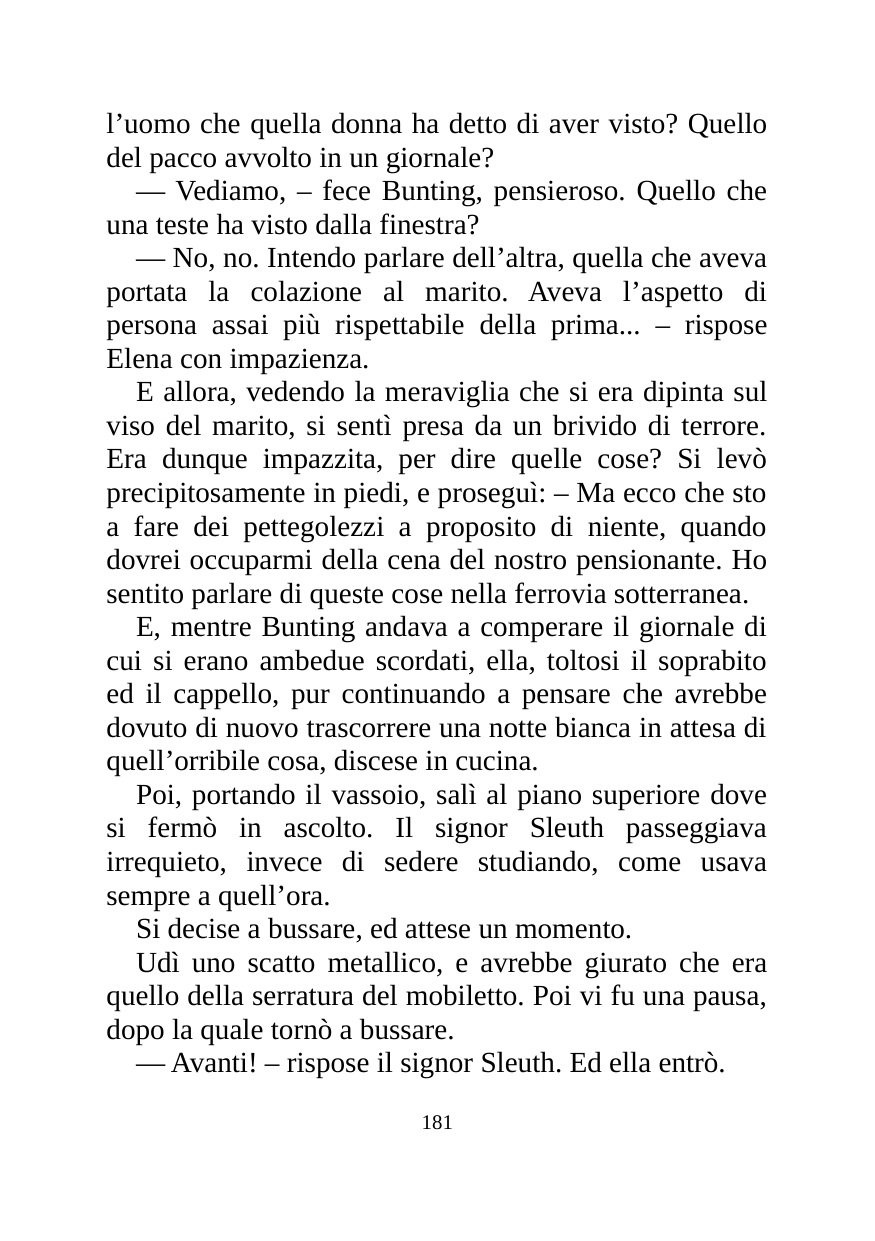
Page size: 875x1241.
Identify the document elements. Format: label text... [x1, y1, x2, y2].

text E allora, vedendo la meraviglia che si era dipinta sul viso del marito, si sentì presa da un brivido di terrore. Era dunque impazzita, per dire quelle cose? Si levò precipitosamente in piedi, e proseguì: – Ma ecco che sto a fare dei pettegolezzi a proposito di niente, quando dovrei occuparmi della cena del nostro pensionante. Ho sentito parlare di queste cose nella ferrovia sotterranea. [106, 374, 768, 609]
text l’uomo che quella donna ha detto di aver visto? Quello del pacco avvolto in un giornale? [106, 106, 768, 173]
text — Avanti! – rispose il signor Sleuth. Ed ella entrò. [106, 1045, 768, 1079]
text Si decise a bussare, ed attese un momento. [106, 911, 768, 945]
text — No, no. Intendo parlare dell’altra, quella che aveva portata la colazione al marito. Aveva l’aspetto di persona assai più rispettabile della prima... – rispose Elena con impazienza. [106, 240, 768, 374]
text Udì uno scatto metallico, e avrebbe giurato che era quello della serratura del mobiletto. Poi vi fu una pausa, dopo la quale tornò a bussare. [106, 945, 768, 1045]
text — Vediamo, – fece Bunting, pensieroso. Quello che una teste ha visto dalla finestra? [106, 173, 768, 240]
text Poi, portando il vassoio, salì al piano superiore dove si fermò in ascolto. Il signor Sleuth passeggiava irrequieto, invece di sedere studiando, come usava sempre a quell’ora. [106, 777, 768, 911]
text E, mentre Bunting andava a comperare il giornale di cui si erano ambedue scordati, ella, toltosi il soprabito ed il cappello, pur continuando a pensare che avrebbe dovuto di nuovo trascorrere una notte bianca in attesa di quell’orribile cosa, discese in cucina. [106, 609, 768, 777]
